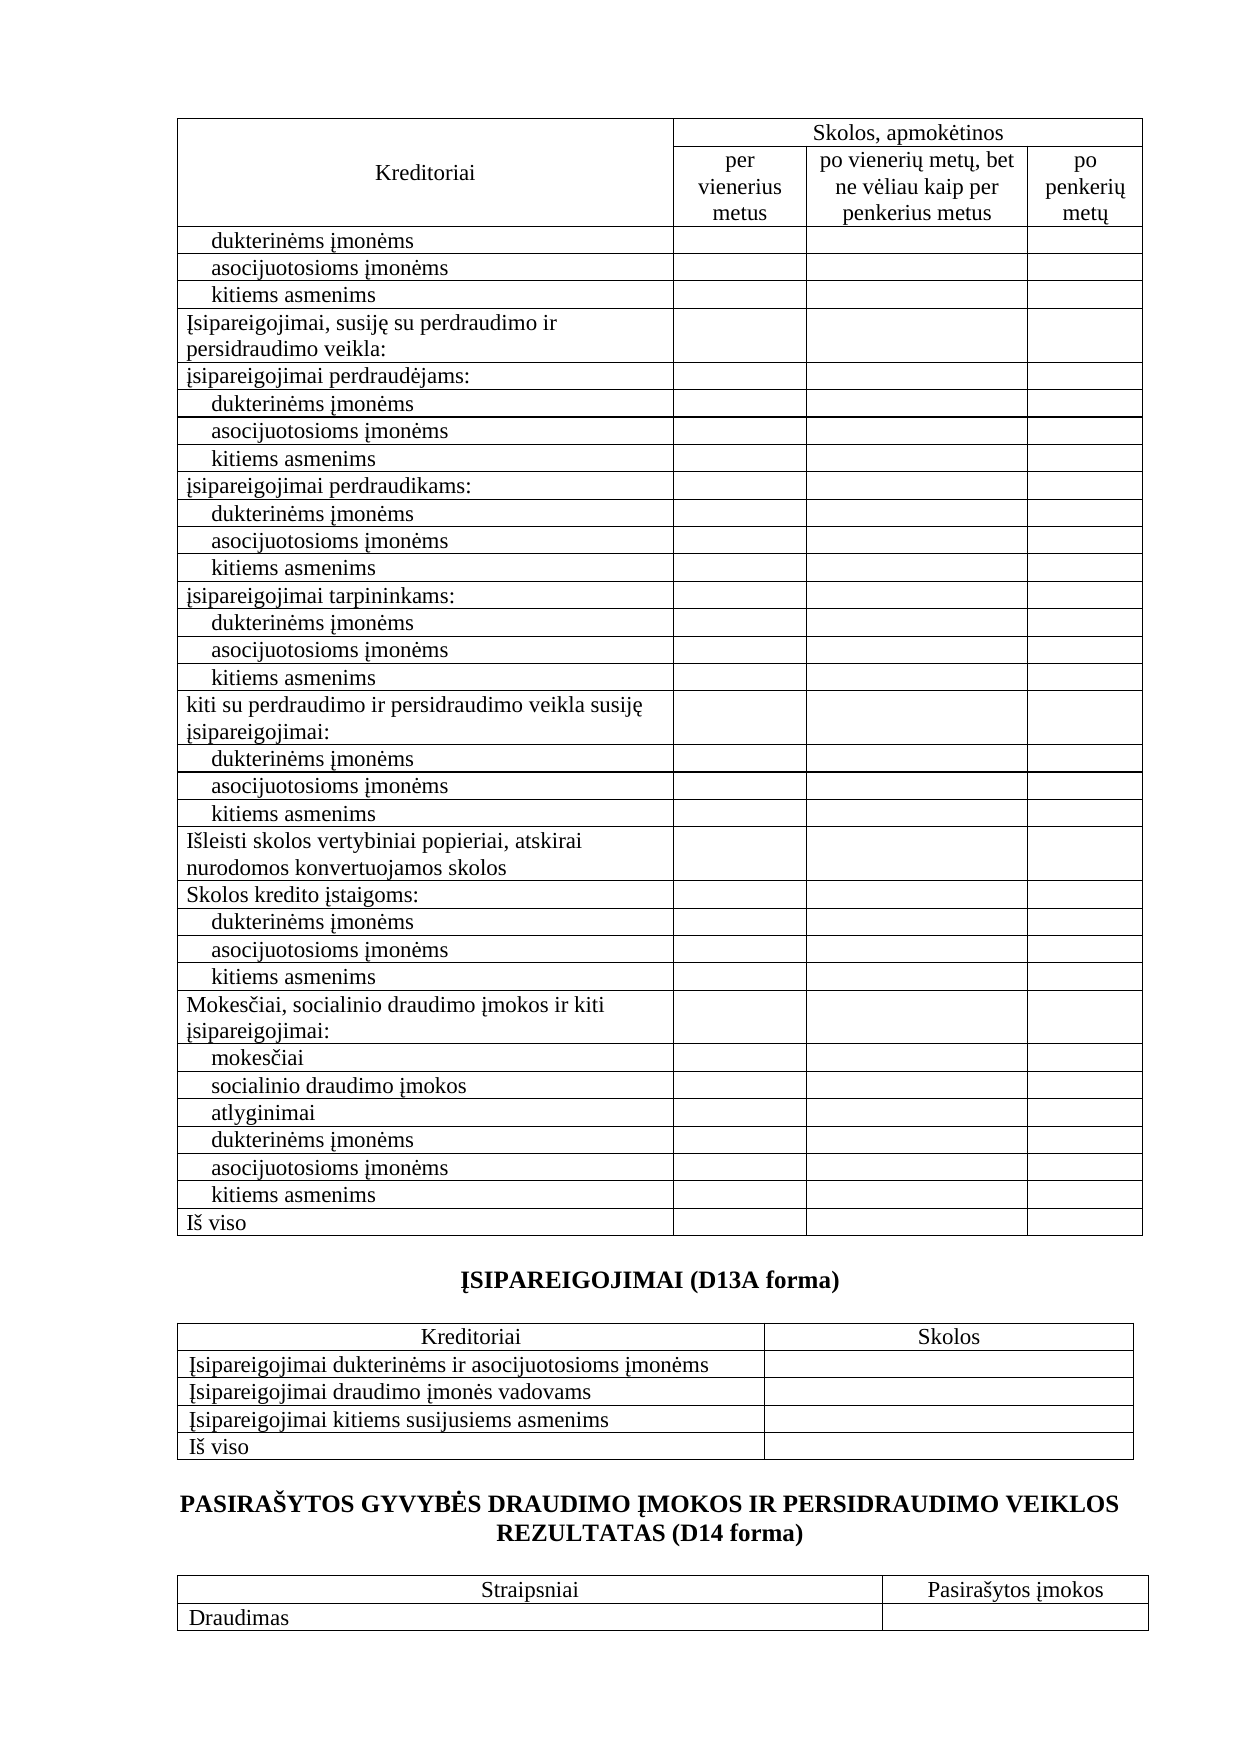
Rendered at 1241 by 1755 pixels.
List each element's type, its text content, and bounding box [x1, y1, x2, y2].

table_cell asocijuotosioms įmonėms [178, 936, 673, 962]
table_cell kitiems asmenims [178, 445, 673, 471]
table_header Skolos, apmokėtinos [674, 119, 1142, 146]
table_cell [1028, 1154, 1142, 1180]
table_cell [807, 800, 1027, 826]
table_cell [674, 554, 806, 581]
table_cell [674, 609, 806, 636]
table_cell [807, 1044, 1027, 1071]
table_cell [807, 1127, 1027, 1153]
table_cell [1028, 527, 1142, 553]
table_cell [674, 1099, 806, 1126]
table_cell asocijuotosioms įmonėms [178, 1154, 673, 1180]
table_cell [674, 363, 806, 389]
table_cell [807, 991, 1027, 1043]
table_cell asocijuotosioms įmonėms [178, 773, 673, 799]
table_cell [1028, 909, 1142, 935]
table_cell [674, 254, 806, 280]
table_cell [674, 745, 806, 771]
text įsipareigojimai (D13A forma) [177, 1265, 1122, 1294]
table_cell dukterinėms įmonėms [178, 227, 673, 253]
table_cell [1028, 827, 1142, 880]
table_cell [1028, 390, 1142, 416]
table_cell Įsipareigojimai, susiję su perdraudimo ir persidraudimo veikla: [178, 309, 673, 362]
table_cell mokesčiai [178, 1044, 673, 1071]
table_cell [674, 800, 806, 826]
table_cell [1028, 664, 1142, 690]
table_cell [807, 390, 1027, 416]
table_cell [807, 609, 1027, 636]
table_cell [807, 309, 1027, 362]
table_cell [1028, 800, 1142, 826]
table_cell po penkerių metų [1028, 147, 1142, 226]
table_header Pasirašytos įmokos [883, 1576, 1148, 1603]
table_cell [1028, 281, 1142, 308]
table_cell [1028, 554, 1142, 581]
table_cell [1028, 936, 1142, 962]
table_cell atlyginimai [178, 1099, 673, 1126]
table_cell [1028, 582, 1142, 608]
table_cell [1028, 500, 1142, 526]
table_cell [807, 827, 1027, 880]
table_cell socialinio draudimo įmokos [178, 1072, 673, 1098]
table_cell [807, 1072, 1027, 1098]
table_cell dukterinėms įmonėms [178, 745, 673, 771]
table_cell [807, 637, 1027, 663]
table_cell [807, 281, 1027, 308]
table_cell kitiems asmenims [178, 963, 673, 989]
table_cell [1028, 1127, 1142, 1153]
table_cell kitiems asmenims [178, 554, 673, 581]
table_cell per vienerius metus [674, 147, 806, 226]
table_cell įsipareigojimai tarpininkams: [178, 582, 673, 608]
table_cell [807, 1209, 1027, 1235]
table_cell [674, 527, 806, 553]
table_cell [807, 500, 1027, 526]
table_cell [674, 691, 806, 744]
table_cell kitiems asmenims [178, 281, 673, 308]
table_cell [807, 664, 1027, 690]
table_cell [674, 227, 806, 253]
table_cell [807, 963, 1027, 989]
table_cell [1028, 963, 1142, 989]
table_cell [807, 254, 1027, 280]
table_cell [674, 1127, 806, 1153]
table_cell Skolos kredito įstaigoms: [178, 881, 673, 907]
table_cell [1028, 881, 1142, 907]
table_cell Draudimas [178, 1604, 882, 1630]
table_cell [807, 909, 1027, 935]
table_cell [1028, 1072, 1142, 1098]
table_cell asocijuotosioms įmonėms [178, 418, 673, 444]
table_cell asocijuotosioms įmonėms [178, 637, 673, 663]
table_cell [1028, 445, 1142, 471]
table_cell įsipareigojimai perdraudėjams: [178, 363, 673, 389]
table_cell dukterinėms įmonėms [178, 500, 673, 526]
table_cell [765, 1351, 1133, 1377]
table_cell [674, 664, 806, 690]
table_cell [1028, 1099, 1142, 1126]
table_cell [1028, 745, 1142, 771]
table_cell Įsipareigojimai kitiems susijusiems asmenims [178, 1406, 764, 1432]
table_cell [807, 1181, 1027, 1208]
table_cell Įsipareigojimai draudimo įmonės vadovams [178, 1378, 764, 1404]
table_cell [807, 582, 1027, 608]
table_cell [765, 1378, 1133, 1404]
table_cell dukterinėms įmonėms [178, 609, 673, 636]
table_cell [807, 1154, 1027, 1180]
table_cell [807, 773, 1027, 799]
table_header Kreditoriai [178, 1324, 764, 1350]
table_cell [1028, 1044, 1142, 1071]
table_cell [807, 691, 1027, 744]
table_cell [674, 309, 806, 362]
table_cell [1028, 309, 1142, 362]
table_cell įsipareigojimai perdraudikams: [178, 472, 673, 498]
table_cell [674, 881, 806, 907]
table_cell [674, 582, 806, 608]
table_cell [674, 390, 806, 416]
table_cell [1028, 1209, 1142, 1235]
text Pasirašytos gyvybės draudimo įmokos ir perSIdraudimo veiklos rezultatas (D14 forma) [177, 1489, 1122, 1547]
table_cell asocijuotosioms įmonėms [178, 527, 673, 553]
table_cell [1028, 691, 1142, 744]
table_cell [765, 1406, 1133, 1432]
table_cell [807, 363, 1027, 389]
table_cell [674, 281, 806, 308]
table_cell [1028, 773, 1142, 799]
table_cell [674, 1181, 806, 1208]
table_cell [1028, 363, 1142, 389]
table_cell [674, 1154, 806, 1180]
table_cell [807, 527, 1027, 553]
table_cell [674, 500, 806, 526]
table_cell [1028, 609, 1142, 636]
table_cell po vienerių metų, bet ne vėliau kaip per penkerius metus [807, 147, 1027, 226]
table_cell [807, 554, 1027, 581]
table_cell [674, 991, 806, 1043]
table_cell kitiems asmenims [178, 664, 673, 690]
table_header Kreditoriai [178, 119, 673, 226]
table_cell [674, 827, 806, 880]
table_cell asocijuotosioms įmonėms [178, 254, 673, 280]
table_cell [807, 472, 1027, 498]
table_cell Mokesčiai, socialinio draudimo įmokos ir kiti įsipareigojimai: [178, 991, 673, 1043]
table_cell [807, 881, 1027, 907]
table_cell [674, 445, 806, 471]
table_cell [1028, 991, 1142, 1043]
table_cell [674, 472, 806, 498]
table_cell [674, 963, 806, 989]
table_cell [1028, 472, 1142, 498]
table_cell [674, 936, 806, 962]
table_cell [807, 445, 1027, 471]
table_header Skolos [765, 1324, 1133, 1350]
table_cell kitiems asmenims [178, 1181, 673, 1208]
table_cell Iš viso [178, 1433, 764, 1459]
table_cell [674, 1209, 806, 1235]
table_cell [674, 637, 806, 663]
table_cell dukterinėms įmonėms [178, 909, 673, 935]
table_cell [807, 227, 1027, 253]
table_cell [807, 418, 1027, 444]
table_cell [1028, 254, 1142, 280]
table_cell dukterinėms įmonėms [178, 1127, 673, 1153]
table_cell [883, 1604, 1148, 1630]
table_cell kiti su perdraudimo ir persidraudimo veikla susiję įsipareigojimai: [178, 691, 673, 744]
table_cell [1028, 1181, 1142, 1208]
table_cell kitiems asmenims [178, 800, 673, 826]
table_cell [1028, 418, 1142, 444]
table_cell [765, 1433, 1133, 1459]
table_cell [807, 936, 1027, 962]
table_cell [674, 1072, 806, 1098]
table_cell [674, 773, 806, 799]
table_cell [807, 1099, 1027, 1126]
table_cell Išleisti skolos vertybiniai popieriai, atskirai nurodomos konvertuojamos skolos [178, 827, 673, 880]
table_cell [674, 1044, 806, 1071]
table_cell Įsipareigojimai dukterinėms ir asocijuotosioms įmonėms [178, 1351, 764, 1377]
table_cell dukterinėms įmonėms [178, 390, 673, 416]
table_cell [674, 418, 806, 444]
table_cell [674, 909, 806, 935]
table_cell [1028, 227, 1142, 253]
table_cell [807, 745, 1027, 771]
table_cell [1028, 637, 1142, 663]
table_cell Iš viso [178, 1209, 673, 1235]
table_header Straipsniai [178, 1576, 882, 1603]
